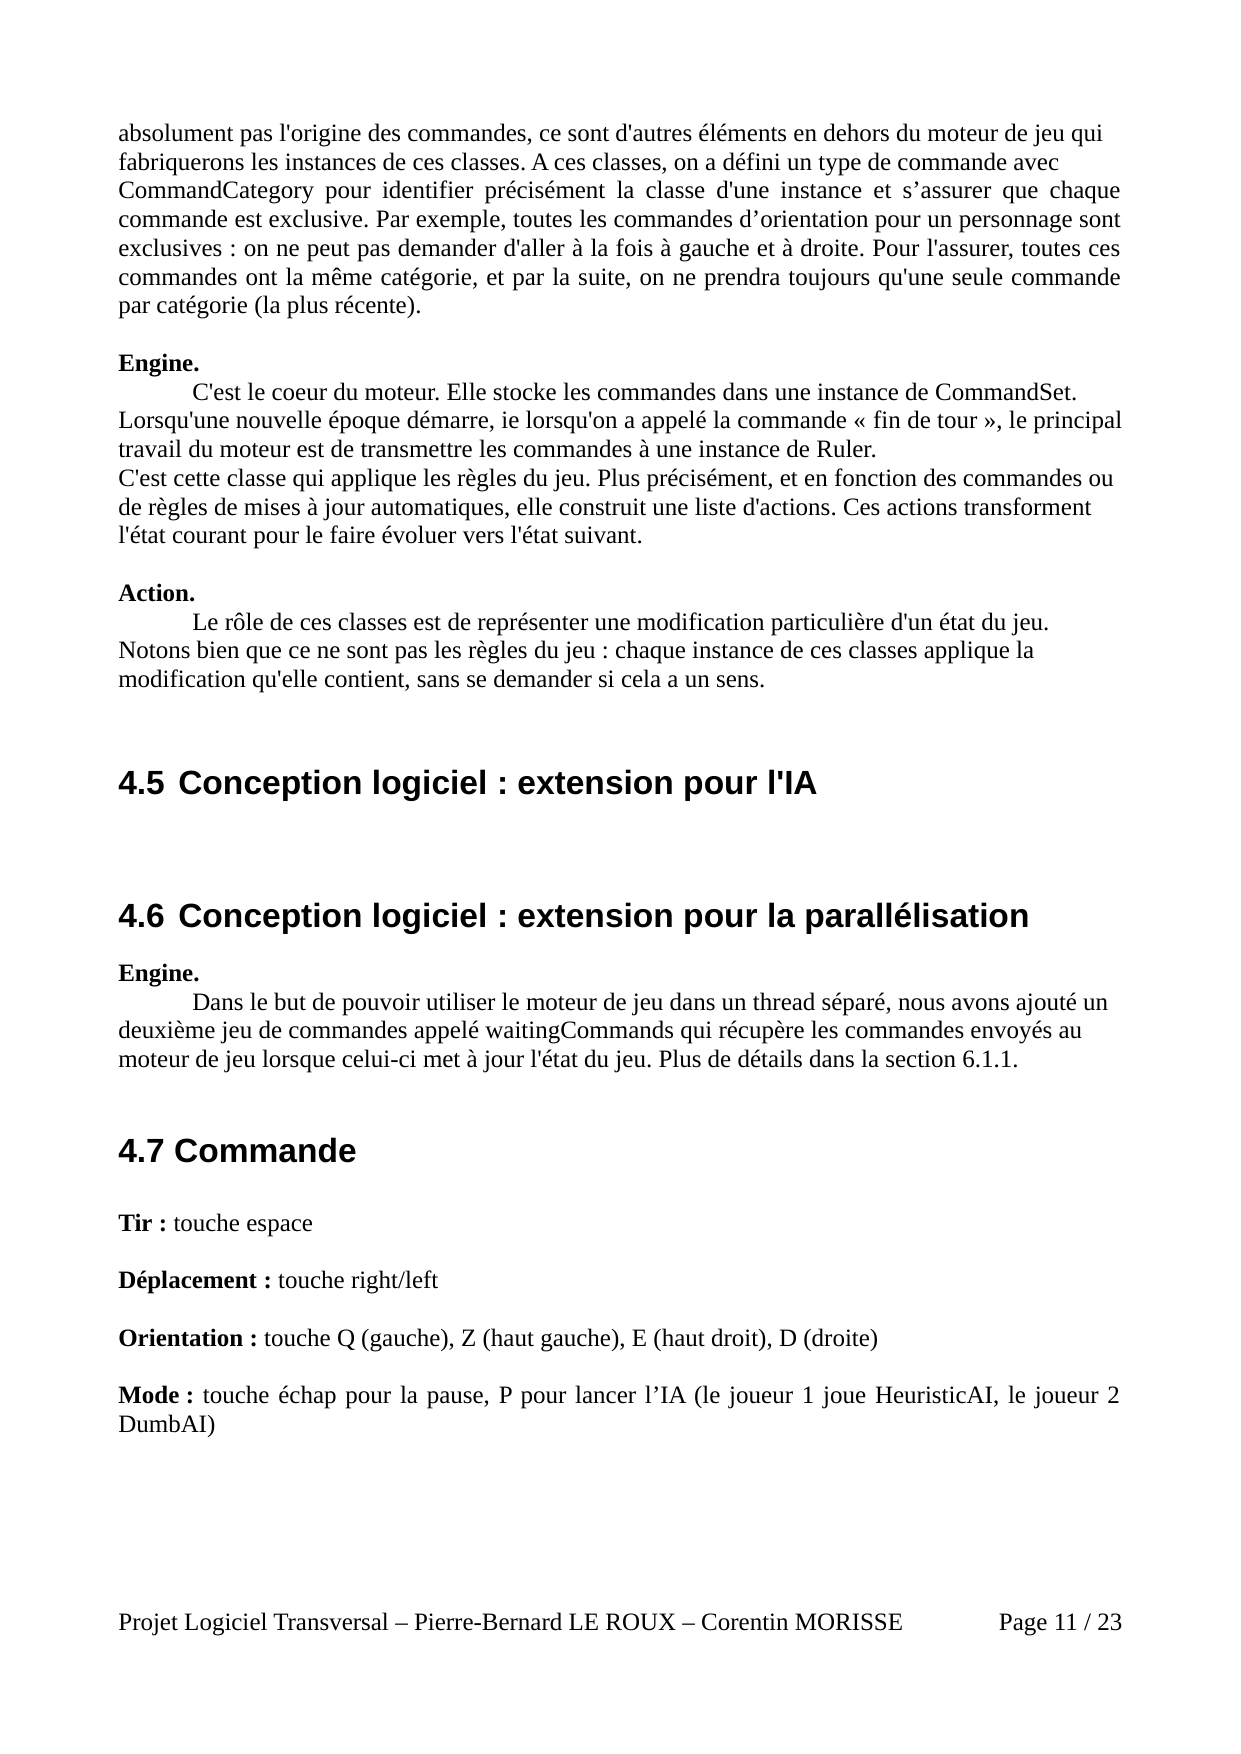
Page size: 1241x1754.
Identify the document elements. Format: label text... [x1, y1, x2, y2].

text fabriquerons les instances de ces classes. A ces classes, on a défini un type de commande avec [118, 147, 1122, 176]
text Déplacement : touche right/left [118, 1265, 1122, 1294]
text Le rôle de ces classes est de représenter une modification particulière d'un état du jeu. [118, 607, 1122, 636]
text C'est le coeur du moteur. Elle stocke les commandes dans une instance de CommandSet. [118, 377, 1122, 406]
subtitle Conception logiciel : extension pour la parallélisation [118, 896, 1122, 934]
subtitle Conception logiciel : extension pour l'IA [118, 763, 1122, 802]
text CommandCategory pour identifier précisément la classe d'une instance et s’assurer que chaque commande est exclusive. Par exemple, toutes les commandes d’orientation pour un personnage sont exclusives : on ne peut pas demander d'aller à la fois à gauche et à droite. Pour l'assurer, toutes ces commandes ont la même catégorie, et par la suite, on ne prendra toujours qu'une seule commande par catégorie (la plus récente). [118, 176, 1122, 319]
text C'est cette classe qui applique les règles du jeu. Plus précisément, et en fonction des commandes ou [118, 463, 1122, 492]
text Tir : touche espace [118, 1208, 1122, 1236]
text Engine. [118, 958, 1122, 987]
text absolument pas l'origine des commandes, ce sont d'autres éléments en dehors du moteur de jeu qui [118, 118, 1122, 147]
text Orientation : touche Q (gauche), Z (haut gauche), E (haut droit), D (droite) [118, 1323, 1122, 1351]
text moteur de jeu lorsque celui-ci met à jour l'état du jeu. Plus de détails dans la section 6.1.1. [118, 1044, 1122, 1073]
text Engine. [118, 348, 1122, 377]
text Mode : touche échap pour la pause, P pour lancer l’IA (le joueur 1 joue HeuristicAI, le joueur 2 DumbAI) [118, 1380, 1122, 1438]
text Action. [118, 578, 1122, 607]
text Notons bien que ce ne sont pas les règles du jeu : chaque instance de ces classes applique la [118, 636, 1122, 664]
text Dans le but de pouvoir utiliser le moteur de jeu dans un thread séparé, nous avons ajouté un [118, 987, 1122, 1015]
text 4.7 Commande [118, 1130, 1122, 1169]
text deuxième jeu de commandes appelé waitingCommands qui récupère les commandes envoyés au [118, 1015, 1122, 1044]
text de règles de mises à jour automatiques, elle construit une liste d'actions. Ces actions transforment [118, 492, 1122, 521]
text Lorsqu'une nouvelle époque démarre, ie lorsqu'on a appelé la commande « fin de tour », le principal travail du moteur est de transmettre les commandes à une instance de Ruler. [118, 406, 1122, 463]
text l'état courant pour le faire évoluer vers l'état suivant. [118, 521, 1122, 549]
text modification qu'elle contient, sans se demander si cela a un sens. [118, 664, 1122, 693]
